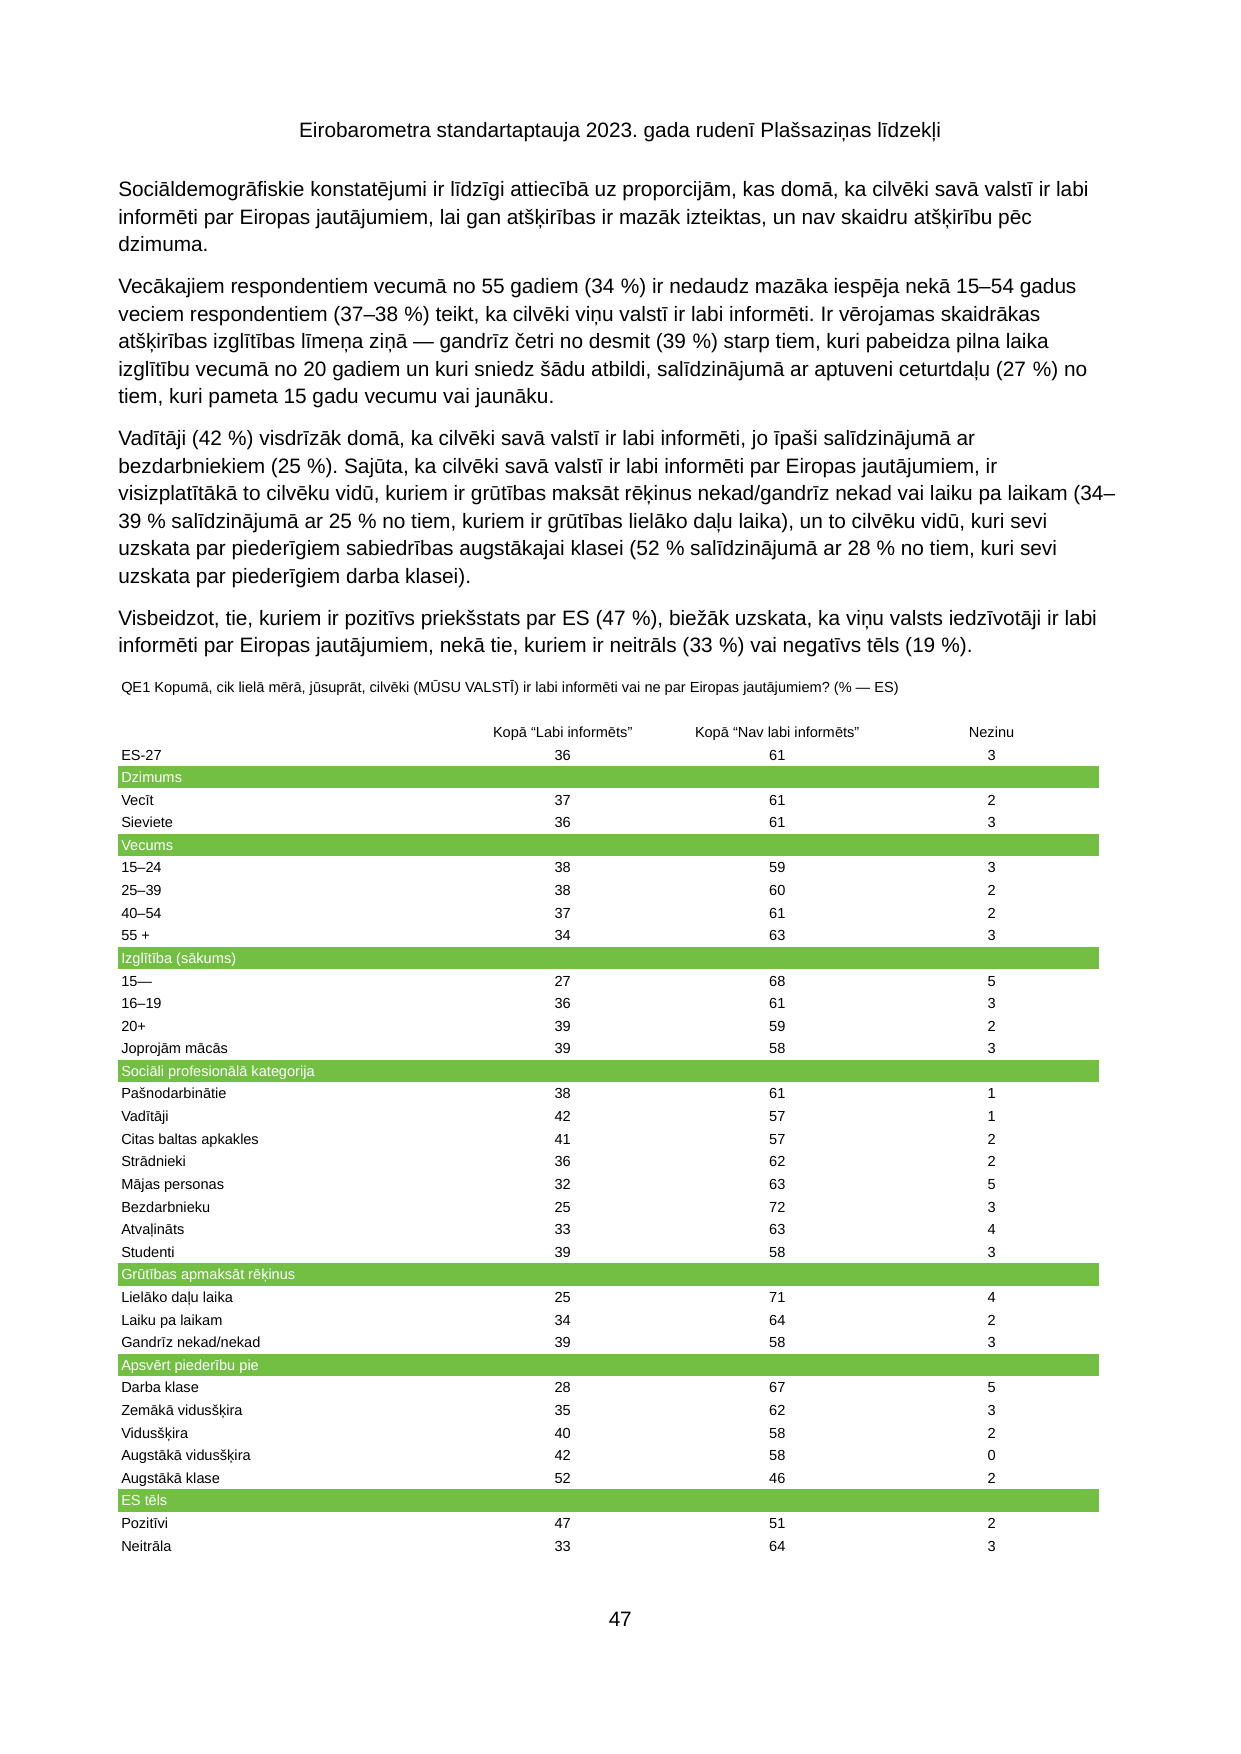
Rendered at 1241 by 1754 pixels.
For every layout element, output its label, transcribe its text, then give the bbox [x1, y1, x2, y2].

table_cell 4 [884, 1218, 1099, 1241]
table_cell 2 [884, 1128, 1099, 1150]
table_cell 58 [670, 1331, 884, 1353]
table_cell [455, 947, 670, 969]
table_cell Pozitīvi [118, 1512, 455, 1534]
table_cell [455, 1489, 670, 1512]
table_cell 3 [884, 811, 1099, 834]
table_header QE1 Kopumā, cik lielā mērā, jūsuprāt, cilvēki (MŪSU VALSTĪ) ir labi informēti vai ne par Eiropas jautājumiem? (% — ES) [118, 675, 1099, 698]
table_cell Atvaļināts [118, 1218, 455, 1241]
table_cell 3 [884, 992, 1099, 1014]
table_cell 36 [455, 992, 670, 1014]
table_cell [884, 1354, 1099, 1376]
table_cell [455, 698, 670, 721]
table_cell 33 [455, 1218, 670, 1241]
text Vadītāji (42 %) visdrīzāk domā, ka cilvēki savā valstī ir labi informēti, jo īpaši salīdzinājumā ar bezdarbniekiem (25 %). Sajūta, ka cilvēki savā valstī ir labi informēti par Eiropas jautājumiem, ir visizplatītākā to cilvēku vidū, kuriem ir grūtības maksāt rēķinus nekad/gandrīz nekad vai laiku pa laikam (34–39 % salīdzinājumā ar 25 % no tiem, kuriem ir grūtības lielāko daļu laika), un to cilvēku vidū, kuri sevi uzskata par piederīgiem sabiedrības augstākajai klasei (52 % salīdzinājumā ar 28 % no tiem, kuri sevi uzskata par piederīgiem darba klasei). [118, 426, 1122, 588]
table_cell [670, 1354, 884, 1376]
table_cell 2 [884, 879, 1099, 901]
table_cell 2 [884, 1015, 1099, 1037]
table_cell Apsvērt piederību pie [118, 1354, 455, 1376]
table_cell Grūtības apmaksāt rēķinus [118, 1263, 455, 1286]
table_cell 63 [670, 924, 884, 947]
table_cell 3 [884, 856, 1099, 879]
table_cell [455, 1263, 670, 1286]
table_cell 5 [884, 1376, 1099, 1399]
table_cell 52 [455, 1467, 670, 1489]
table_cell 25 [455, 1286, 670, 1308]
table_cell 34 [455, 1308, 670, 1331]
table_cell 63 [670, 1218, 884, 1241]
table_cell 62 [670, 1150, 884, 1173]
table_cell 46 [670, 1467, 884, 1489]
table_cell 5 [884, 969, 1099, 992]
table_cell [670, 1489, 884, 1512]
table_cell 40–54 [118, 901, 455, 924]
table_cell [884, 834, 1099, 856]
table_cell 57 [670, 1128, 884, 1150]
table_cell 67 [670, 1376, 884, 1399]
table_cell 61 [670, 901, 884, 924]
table_cell ES tēls [118, 1489, 455, 1512]
table_cell [670, 698, 884, 721]
table_cell Izglītība (sākums) [118, 947, 455, 969]
table_cell Vadītāji [118, 1105, 455, 1127]
table_cell 35 [455, 1399, 670, 1421]
table_cell Neitrāla [118, 1534, 455, 1557]
table_cell 38 [455, 1082, 670, 1105]
table_cell Zemākā vidusšķira [118, 1399, 455, 1421]
table_cell [884, 1060, 1099, 1082]
table_cell 33 [455, 1534, 670, 1557]
table_cell 3 [884, 1195, 1099, 1218]
table_cell Vidusšķira [118, 1421, 455, 1444]
table_cell 15–24 [118, 856, 455, 879]
table_cell 27 [455, 969, 670, 992]
table_cell 3 [884, 924, 1099, 947]
table_cell [884, 766, 1099, 788]
table_cell 1 [884, 1082, 1099, 1105]
table_cell 3 [884, 1241, 1099, 1263]
table_cell 3 [884, 1037, 1099, 1060]
table_cell Nezinu [884, 721, 1099, 743]
table_cell 36 [455, 811, 670, 834]
table_cell [670, 766, 884, 788]
table_cell ES-27 [118, 743, 455, 766]
table_cell 61 [670, 992, 884, 1014]
table_cell 2 [884, 1308, 1099, 1331]
table_cell 72 [670, 1195, 884, 1218]
table_cell 58 [670, 1037, 884, 1060]
table_cell [670, 834, 884, 856]
table_cell [670, 1060, 884, 1082]
table_cell 36 [455, 743, 670, 766]
table_cell Sociāli profesionālā kategorija [118, 1060, 455, 1082]
table_cell 2 [884, 1467, 1099, 1489]
table_cell Kopā “Nav labi informēts” [670, 721, 884, 743]
table_cell 37 [455, 901, 670, 924]
table_cell 36 [455, 1150, 670, 1173]
table_cell Mājas personas [118, 1173, 455, 1195]
text Vecākajiem respondentiem vecumā no 55 gadiem (34 %) ir nedaudz mazāka iespēja nekā 15–54 gadus veciem respondentiem (37–38 %) teikt, ka cilvēki viņu valstī ir labi informēti. Ir vērojamas skaidrākas atšķirības izglītības līmeņa ziņā — gandrīz četri no desmit (39 %) starp tiem, kuri pabeidza pilna laika izglītību vecumā no 20 gadiem un kuri sniedz šādu atbildi, salīdzinājumā ar aptuveni ceturtdaļu (27 %) no tiem, kuri pameta 15 gadu vecumu vai jaunāku. [118, 274, 1122, 408]
table_cell 61 [670, 743, 884, 766]
table_cell 62 [670, 1399, 884, 1421]
table_cell [670, 1263, 884, 1286]
table_cell 32 [455, 1173, 670, 1195]
table_cell 40 [455, 1421, 670, 1444]
table_cell [884, 1263, 1099, 1286]
table_cell Strādnieki [118, 1150, 455, 1173]
table_cell 61 [670, 789, 884, 811]
table_cell [118, 698, 455, 721]
table_cell 51 [670, 1512, 884, 1534]
table_cell 25 [455, 1195, 670, 1218]
table_cell 4 [884, 1286, 1099, 1308]
table_cell [455, 1060, 670, 1082]
table_cell [670, 947, 884, 969]
table_cell 47 [455, 1512, 670, 1534]
table_cell 63 [670, 1173, 884, 1195]
table_cell Darba klase [118, 1376, 455, 1399]
table_cell Pašnodarbinātie [118, 1082, 455, 1105]
table_cell Dzimums [118, 766, 455, 788]
table_cell Laiku pa laikam [118, 1308, 455, 1331]
table_cell 2 [884, 901, 1099, 924]
table_cell 42 [455, 1105, 670, 1127]
table_cell 16–19 [118, 992, 455, 1014]
table_cell Augstākā vidusšķira [118, 1444, 455, 1467]
table_cell 15— [118, 969, 455, 992]
table_cell [455, 834, 670, 856]
table_cell 34 [455, 924, 670, 947]
table_cell 39 [455, 1037, 670, 1060]
table_cell 2 [884, 789, 1099, 811]
table_cell 58 [670, 1241, 884, 1263]
table_cell 39 [455, 1015, 670, 1037]
table_cell Sieviete [118, 811, 455, 834]
table_cell 2 [884, 1150, 1099, 1173]
table_cell Bezdarbnieku [118, 1195, 455, 1218]
table_cell 3 [884, 1399, 1099, 1421]
table_cell Vecīt [118, 789, 455, 811]
table_cell 38 [455, 879, 670, 901]
table_cell Kopā “Labi informēts” [455, 721, 670, 743]
table_cell 1 [884, 1105, 1099, 1127]
table_cell 58 [670, 1421, 884, 1444]
table_cell 20+ [118, 1015, 455, 1037]
table_cell 64 [670, 1534, 884, 1557]
table_cell 59 [670, 856, 884, 879]
table_cell 61 [670, 1082, 884, 1105]
table_cell 57 [670, 1105, 884, 1127]
text Sociāldemogrāfiskie konstatējumi ir līdzīgi attiecībā uz proporcijām, kas domā, ka cilvēki savā valstī ir labi informēti par Eiropas jautājumiem, lai gan atšķirības ir mazāk izteiktas, un nav skaidru atšķirību pēc dzimuma. [118, 177, 1122, 256]
table_cell 5 [884, 1173, 1099, 1195]
table_cell 41 [455, 1128, 670, 1150]
table_cell 3 [884, 1331, 1099, 1353]
table_cell 64 [670, 1308, 884, 1331]
table_cell [455, 1354, 670, 1376]
table_cell Gandrīz nekad/nekad [118, 1331, 455, 1353]
table_cell 38 [455, 856, 670, 879]
table_cell 2 [884, 1512, 1099, 1534]
table_cell 42 [455, 1444, 670, 1467]
table_cell 68 [670, 969, 884, 992]
table_cell [884, 947, 1099, 969]
table_cell 25–39 [118, 879, 455, 901]
table_cell Studenti [118, 1241, 455, 1263]
table_cell [884, 698, 1099, 721]
table_cell Lielāko daļu laika [118, 1286, 455, 1308]
text Visbeidzot, tie, kuriem ir pozitīvs priekšstats par ES (47 %), biežāk uzskata, ka viņu valsts iedzīvotāji ir labi informēti par Eiropas jautājumiem, nekā tie, kuriem ir neitrāls (33 %) vai negatīvs tēls (19 %). [118, 606, 1122, 657]
table_cell 71 [670, 1286, 884, 1308]
table_cell Joprojām mācās [118, 1037, 455, 1060]
table_cell 39 [455, 1331, 670, 1353]
table_cell 28 [455, 1376, 670, 1399]
table_cell [455, 766, 670, 788]
table_cell 3 [884, 743, 1099, 766]
table_cell 37 [455, 789, 670, 811]
table_cell 55 + [118, 924, 455, 947]
table_cell Augstākā klase [118, 1467, 455, 1489]
table_cell 58 [670, 1444, 884, 1467]
table_cell [118, 721, 455, 743]
table_cell 59 [670, 1015, 884, 1037]
table_cell 39 [455, 1241, 670, 1263]
table_cell Vecums [118, 834, 455, 856]
table_cell [884, 1489, 1099, 1512]
table_cell 60 [670, 879, 884, 901]
table_cell 3 [884, 1534, 1099, 1557]
table_cell Citas baltas apkakles [118, 1128, 455, 1150]
table_cell 0 [884, 1444, 1099, 1467]
table_cell 2 [884, 1421, 1099, 1444]
table_cell 61 [670, 811, 884, 834]
